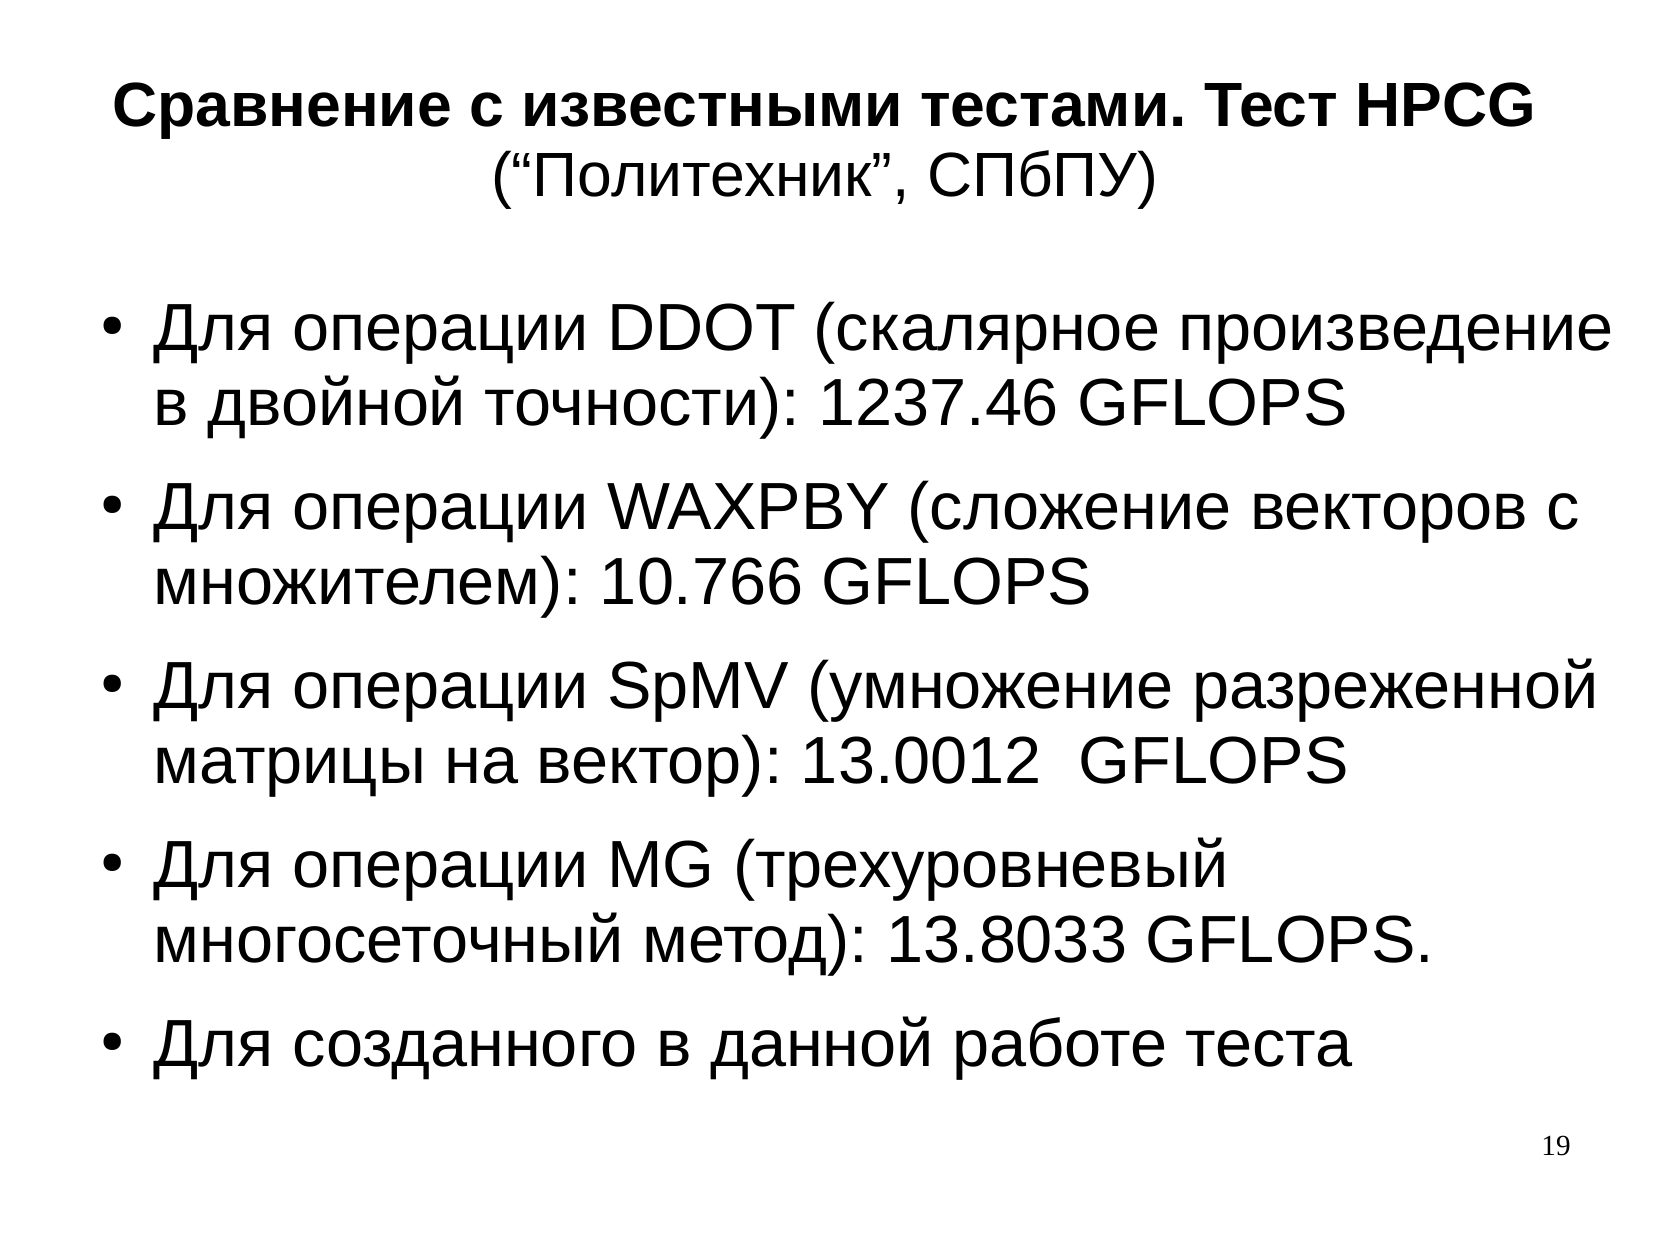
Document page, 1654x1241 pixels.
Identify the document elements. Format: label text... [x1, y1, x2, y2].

title Сравнение с известными тестами. Тест HPCG (“Политехник”, СПбПУ) [15, 0, 1636, 210]
list Для операции DDOT (скалярное произведение в двойной точности): 1237.46 GFLOPS Для операции WAXPBY (сложение векторов с множителем): 10.766 GFLOPS Для операции SpMV (умножение разреженной матрицы на вектор): 13.0012 GFLOPS Для операции MG (трехуровневый многосеточный метод): 13.8033 GFLOPS. Для созданного в данной работе теста [82, 290, 1636, 1216]
